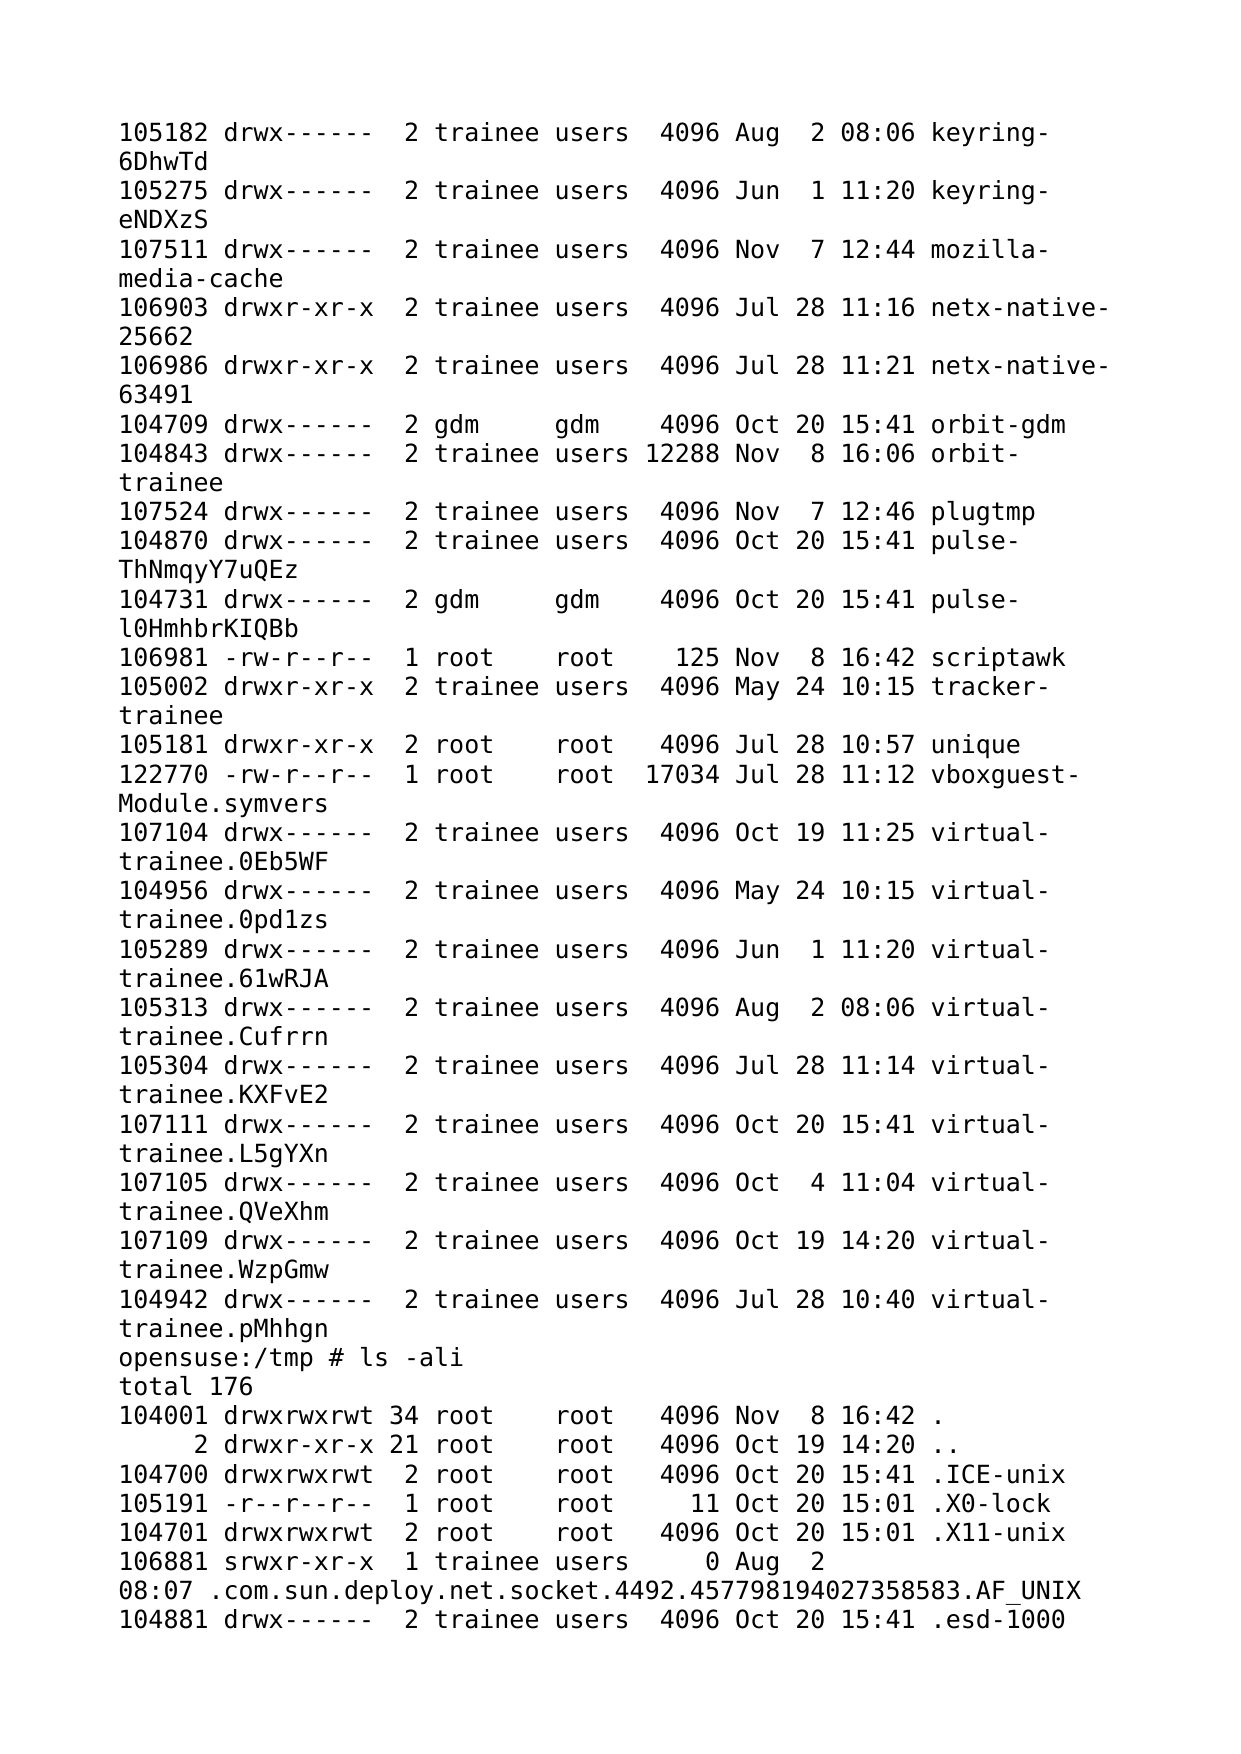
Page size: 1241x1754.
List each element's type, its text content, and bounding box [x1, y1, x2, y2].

text 105182 drwx------ 2 trainee users 4096 Aug 2 08:06 keyring-6DhwTd 105275 drwx------ 2 trainee users 4096 Jun 1 11:20 keyring-eNDXzS 107511 drwx------ 2 trainee users 4096 Nov 7 12:44 mozilla-media-cache 106903 drwxr-xr-x 2 trainee users 4096 Jul 28 11:16 netx-native-25662 106986 drwxr-xr-x 2 trainee users 4096 Jul 28 11:21 netx-native-63491 104709 drwx------ 2 gdm gdm 4096 Oct 20 15:41 orbit-gdm 104843 drwx------ 2 trainee users 12288 Nov 8 16:06 orbit-trainee 107524 drwx------ 2 trainee users 4096 Nov 7 12:46 plugtmp 104870 drwx------ 2 trainee users 4096 Oct 20 15:41 pulse-ThNmqyY7uQEz 104731 drwx------ 2 gdm gdm 4096 Oct 20 15:41 pulse-l0HmhbrKIQBb 106981 -rw-r--r-- 1 root root 125 Nov 8 16:42 scriptawk 105002 drwxr-xr-x 2 trainee users 4096 May 24 10:15 tracker-trainee 105181 drwxr-xr-x 2 root root 4096 Jul 28 10:57 unique 122770 -rw-r--r-- 1 root root 17034 Jul 28 11:12 vboxguest-Module.symvers 107104 drwx------ 2 trainee users 4096 Oct 19 11:25 virtual-trainee.0Eb5WF 104956 drwx------ 2 trainee users 4096 May 24 10:15 virtual-trainee.0pd1zs 105289 drwx------ 2 trainee users 4096 Jun 1 11:20 virtual-trainee.61wRJA 105313 drwx------ 2 trainee users 4096 Aug 2 08:06 virtual-trainee.Cufrrn 105304 drwx------ 2 trainee users 4096 Jul 28 11:14 virtual-trainee.KXFvE2 107111 drwx------ 2 trainee users 4096 Oct 20 15:41 virtual-trainee.L5gYXn 107105 drwx------ 2 trainee users 4096 Oct 4 11:04 virtual-trainee.QVeXhm 107109 drwx------ 2 trainee users 4096 Oct 19 14:20 virtual-trainee.WzpGmw 104942 drwx------ 2 trainee users 4096 Jul 28 10:40 virtual-trainee.pMhhgn opensuse:/tmp # ls -ali total 176 104001 drwxrwxrwt 34 root root 4096 Nov 8 16:42 . 2 drwxr-xr-x 21 root root 4096 Oct 19 14:20 .. 104700 drwxrwxrwt 2 root root 4096 Oct 20 15:41 .ICE-unix 105191 -r--r--r-- 1 root root 11 Oct 20 15:01 .X0-lock 104701 drwxrwxrwt 2 root root 4096 Oct 20 15:01 .X11-unix 106881 srwxr-xr-x 1 trainee users 0 Aug 2 08:07 .com.sun.deploy.net.socket.4492.457798194027358583.AF_UNIX 104881 drwx------ 2 trainee users 4096 Oct 20 15:41 .esd-1000 [118, 118, 1122, 1635]
